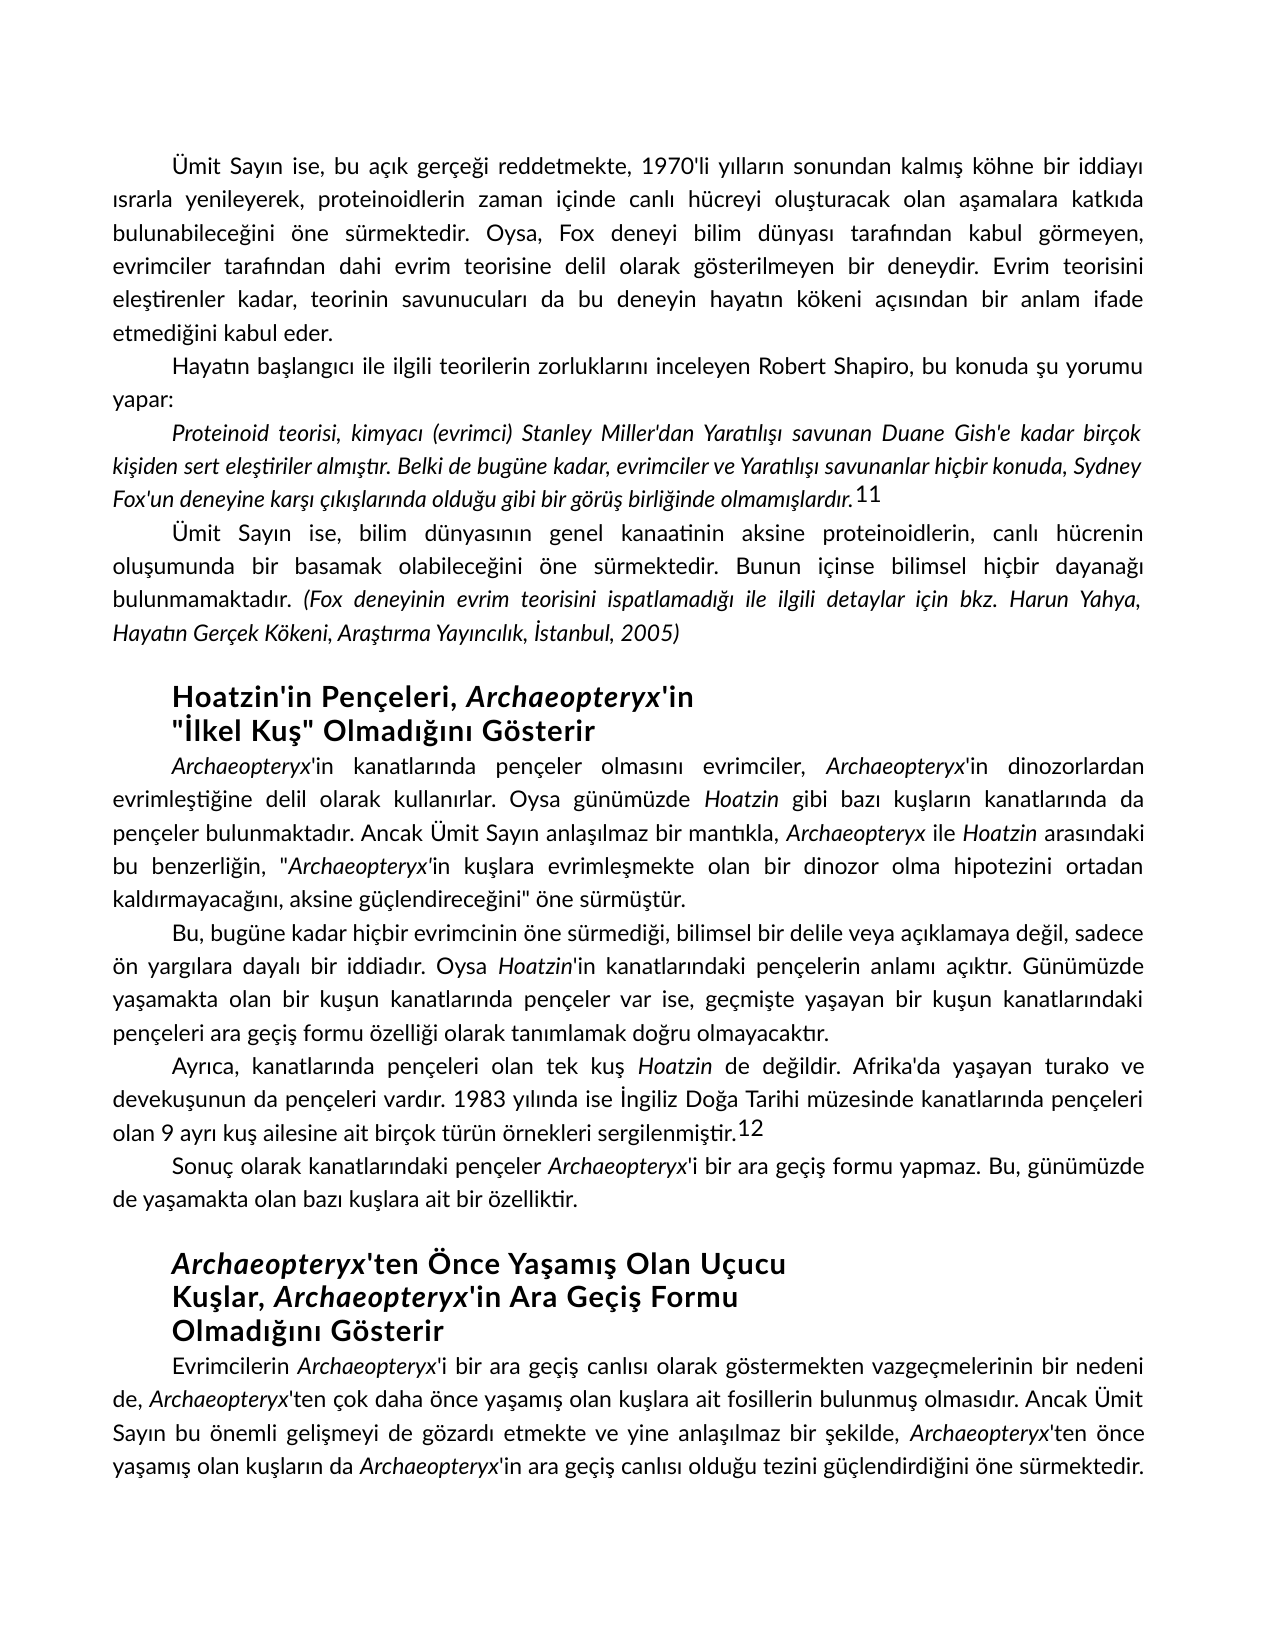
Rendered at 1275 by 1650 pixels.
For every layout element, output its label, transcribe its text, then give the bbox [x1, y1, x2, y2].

text Ümit Sayın ise, bilim dünyasının genel kanaatinin aksine proteinoidlerin, canlı hücrenin oluşumunda bir basamak olabileceğini öne sürmektedir. Bunun içinse bilimsel hiçbir dayanağı bulunmamaktadır. (Fox deneyinin evrim teorisini ispatlamadığı ile ilgili detaylar için bkz. Harun Yahya, Hayatın Gerçek Kökeni, Araştırma Yayıncılık, İstanbul, 2005) [112, 514, 1145, 648]
text Archaeopteryx'in kanatlarında pençeler olmasını evrimciler, Archaeopteryx'in dinozorlardan evrimleştiğine delil olarak kullanırlar. Oysa günümüzde Hoatzin gibi bazı kuşların kanatlarında da pençeler bulunmaktadır. Ancak Ümit Sayın anlaşılmaz bir mantıkla, Archaeopteryx ile Hoatzin arasındaki bu benzerliğin, "Archaeopteryx'in kuşlara evrimleşmekte olan bir dinozor olma hipotezini ortadan kaldırmayacağını, aksine güçlendireceğini" öne sürmüştür. [112, 748, 1145, 914]
text "İlkel Kuş" Olmadığını Gösterir [112, 714, 1145, 748]
text Olmadığını Gösterir [112, 1314, 1145, 1348]
text Ümit Sayın ise, bu açık gerçeği reddetmekte, 1970'li yılların sonundan kalmış köhne bir iddiayı ısrarla yenileyerek, proteinoidlerin zaman içinde canlı hücreyi oluşturacak olan aşamalara katkıda bulunabileceğini öne sürmektedir. Oysa, Fox deneyi bilim dünyası tarafından kabul görmeyen, evrimciler tarafından dahi evrim teorisine delil olarak gösterilmeyen bir deneydir. Evrim teorisini eleştirenler kadar, teorinin savunucuları da bu deneyin hayatın kökeni açısından bir anlam ifade etmediğini kabul eder. [112, 148, 1145, 348]
text Ayrıca, kanatlarında pençeleri olan tek kuş Hoatzin de değildir. Afrika'da yaşayan turako ve devekuşunun da pençeleri vardır. 1983 yılında ise İngiliz Doğa Tarihi müzesinde kanatlarında pençeleri olan 9 ayrı kuş ailesine ait birçok türün örnekleri sergilenmiştir.12 [112, 1048, 1145, 1148]
text Archaeopteryx'ten Önce Yaşamış Olan Uçucu [112, 1248, 1145, 1281]
text Kuşlar, Archaeopteryx'in Ara Geçiş Formu [112, 1281, 1145, 1314]
text Hoatzin'in Pençeleri, Archaeopteryx'in [112, 681, 1145, 714]
text Bu, bugüne kadar hiçbir evrimcinin öne sürmediği, bilimsel bir delile veya açıklamaya değil, sadece ön yargılara dayalı bir iddiadır. Oysa Hoatzin'in kanatlarındaki pençelerin anlamı açıktır. Günümüzde yaşamakta olan bir kuşun kanatlarında pençeler var ise, geçmişte yaşayan bir kuşun kanatlarındaki pençeleri ara geçiş formu özelliği olarak tanımlamak doğru olmayacaktır. [112, 914, 1145, 1048]
text Hayatın başlangıcı ile ilgili teorilerin zorluklarını inceleyen Robert Shapiro, bu konuda şu yorumu yapar: [112, 348, 1145, 414]
text Proteinoid teorisi, kimyacı (evrimci) Stanley Miller'dan Yaratılışı savunan Duane Gish'e kadar birçok kişiden sert eleştiriler almıştır. Belki de bugüne kadar, evrimciler ve Yaratılışı savunanlar hiçbir konuda, Sydney Fox'un deneyine karşı çıkışlarında olduğu gibi bir görüş birliğinde olmamışlardır.11 [112, 414, 1145, 514]
text Evrimcilerin Archaeopteryx'i bir ara geçiş canlısı olarak göstermekten vazgeçmelerinin bir nedeni de, Archaeopteryx'ten çok daha önce yaşamış olan kuşlara ait fosillerin bulunmuş olmasıdır. Ancak Ümit Sayın bu önemli gelişmeyi de gözardı etmekte ve yine anlaşılmaz bir şekilde, Archaeopteryx'ten önce yaşamış olan kuşların da Archaeopteryx'in ara geçiş canlısı olduğu tezini güçlendirdiğini öne sürmektedir. [112, 1348, 1145, 1481]
text Sonuç olarak kanatlarındaki pençeler Archaeopteryx'i bir ara geçiş formu yapmaz. Bu, günümüzde de yaşamakta olan bazı kuşlara ait bir özelliktir. [112, 1148, 1145, 1214]
